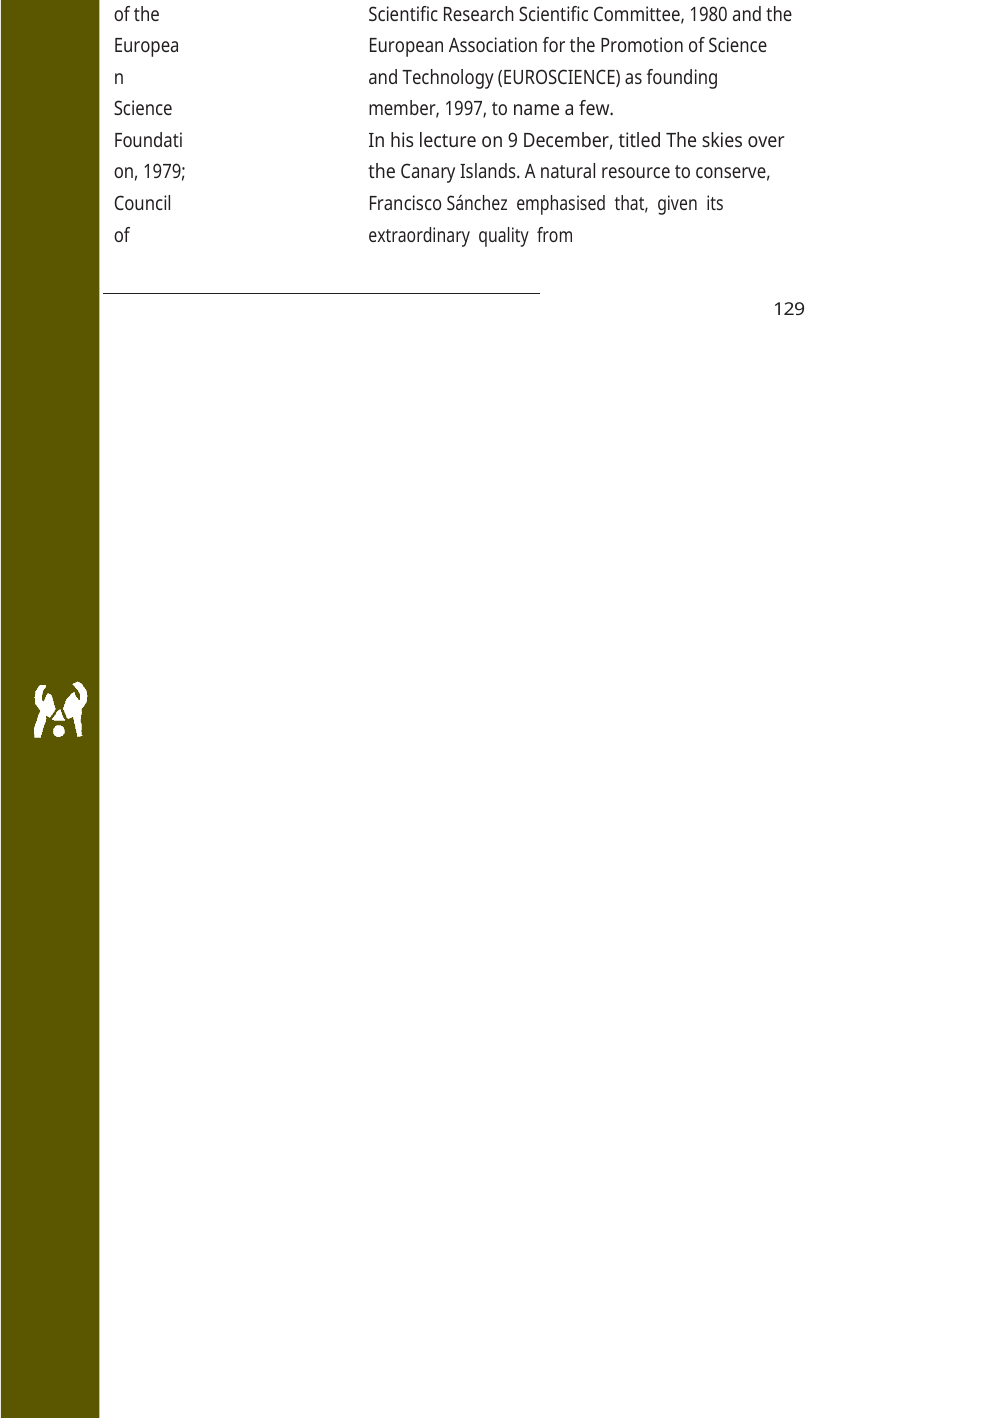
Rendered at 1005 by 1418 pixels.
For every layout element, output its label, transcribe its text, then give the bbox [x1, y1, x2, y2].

text Scientific Research Scientific Committee, 1980 and the European Association for the Promotion of Science and Technology (EUROSCIENCE) as founding member, 1997, to name a few. [368, 0, 793, 122]
text In his lecture on 9 December, titled The skies over the Canary Islands. A natural resource to conserve, Francisco Sánchez emphasised that, given its extraordinary quality from [368, 126, 800, 248]
text 129 [362, 296, 806, 320]
text of the European Science Foundation, 1979; Council of [113, 0, 187, 248]
